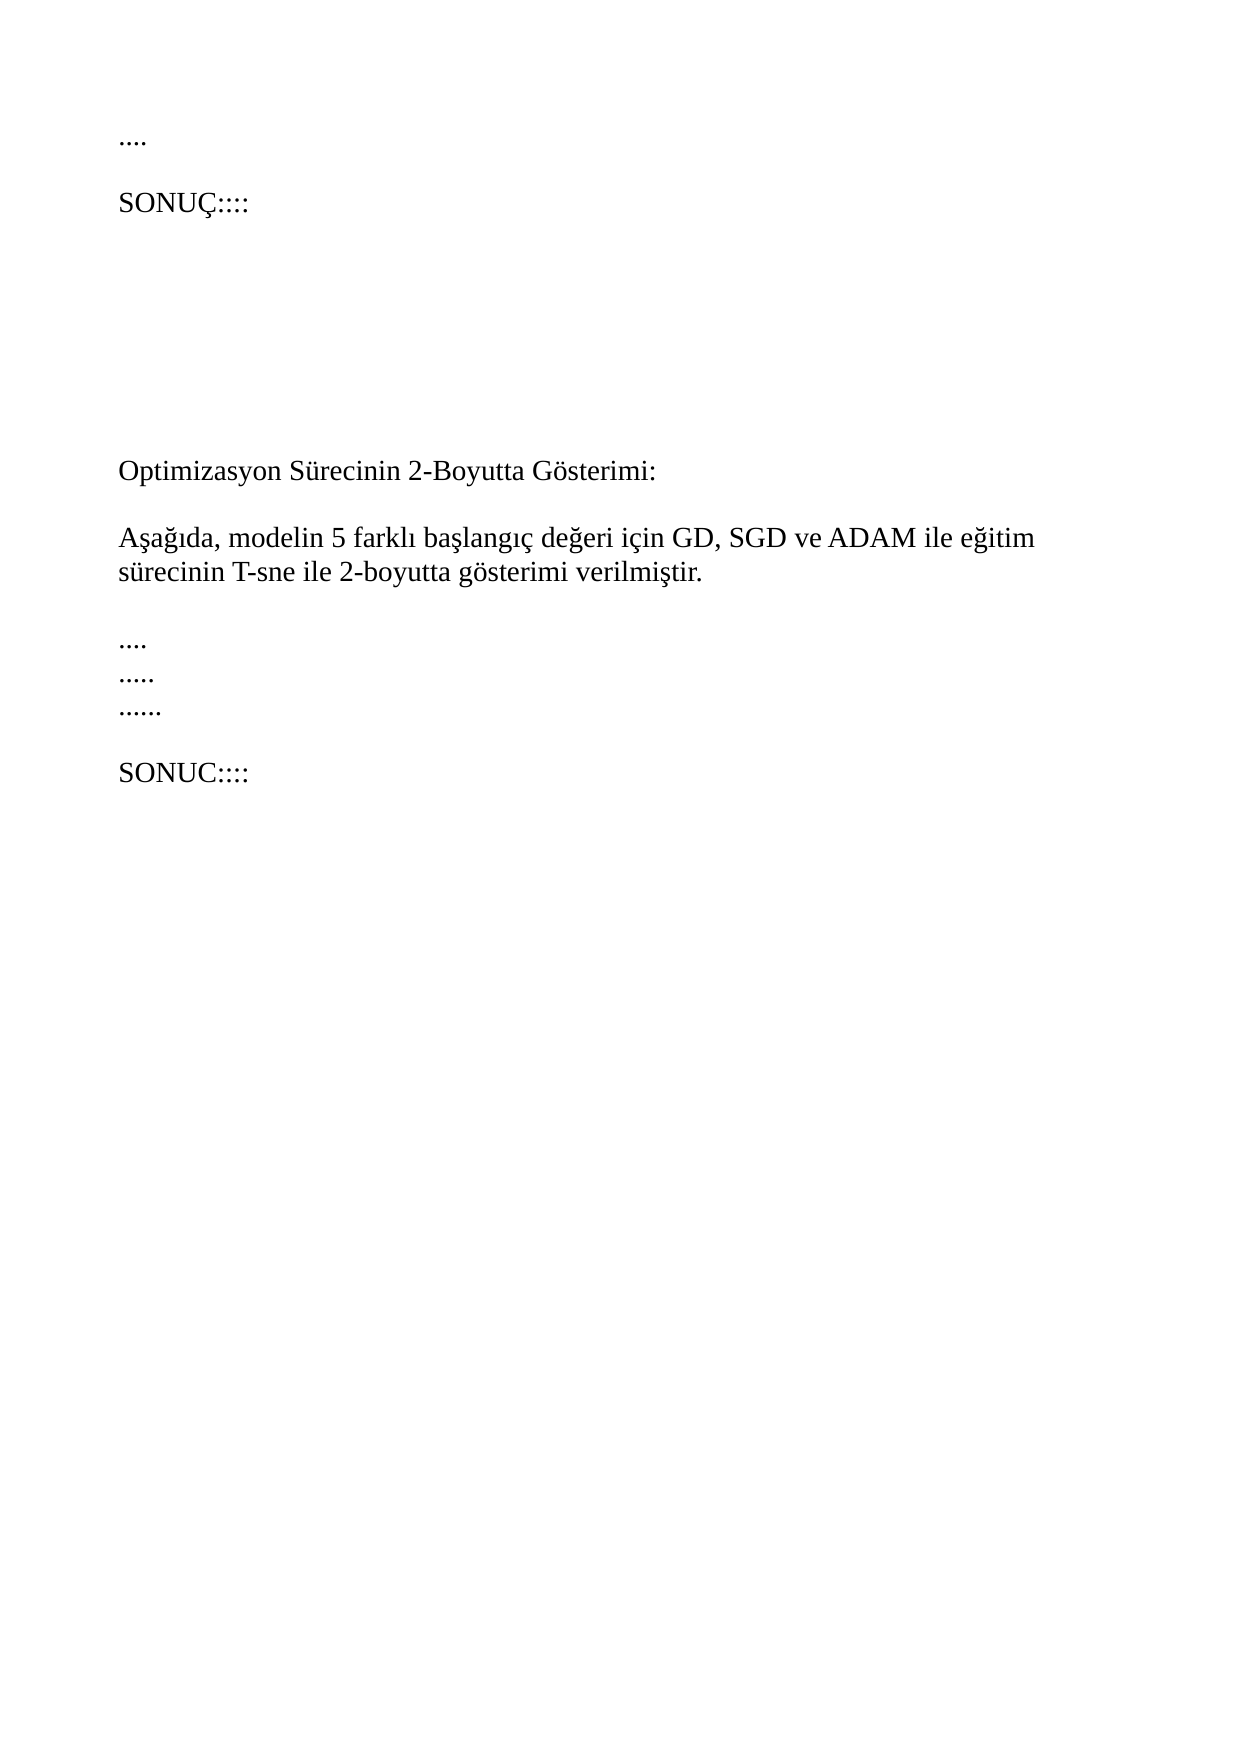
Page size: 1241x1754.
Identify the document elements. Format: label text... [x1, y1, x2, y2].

text .... [118, 621, 1122, 655]
text SONUC:::: [118, 755, 1122, 789]
text Aşağıda, modelin 5 farklı başlangıç değeri için GD, SGD ve ADAM ile eğitim sürecinin T-sne ile 2-boyutta gösterimi verilmiştir. [118, 521, 1122, 588]
text Optimizasyon Sürecinin 2-Boyutta Gösterimi: [118, 453, 1122, 487]
text ..... [118, 655, 1122, 688]
text .... [118, 118, 1122, 152]
text ...... [118, 688, 1122, 722]
text SONUÇ:::: [118, 185, 1122, 219]
